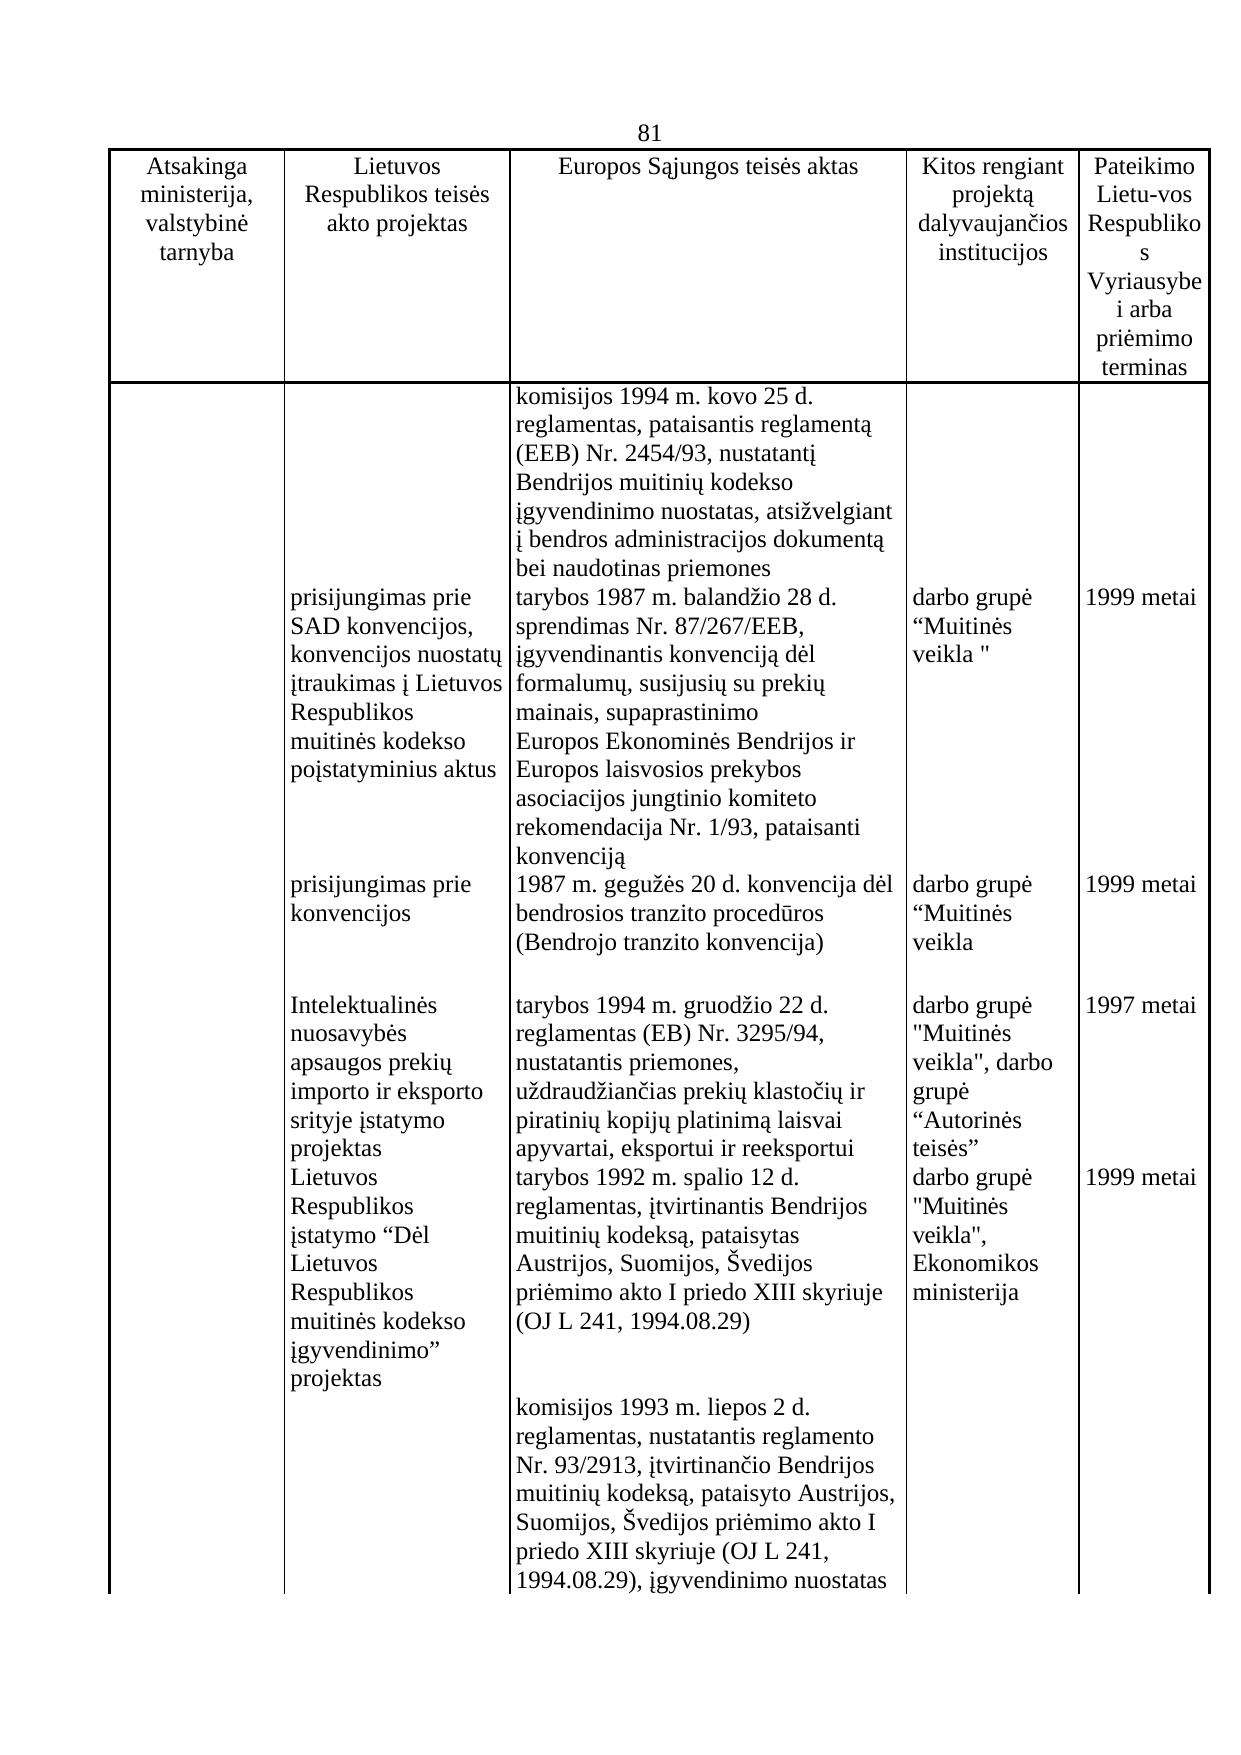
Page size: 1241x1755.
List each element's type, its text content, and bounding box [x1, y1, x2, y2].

table_cell [907, 384, 1078, 582]
table_cell [1080, 956, 1208, 990]
table_cell [285, 956, 509, 990]
table_cell Lietuvos Respublikos įstatymo “Dėl Lietuvos Respublikos muitinės kodekso įgyvendinimo” projektas [285, 1162, 509, 1392]
table_header Lietuvos Respublikos teisės akto projektas [285, 151, 509, 381]
table_cell [1214, 956, 1240, 990]
table_cell [1214, 582, 1240, 869]
table_cell [1214, 870, 1240, 956]
table_cell darbo grupė "Muitinės veikla", darbo grupė “Autorinės teisės” [907, 990, 1078, 1162]
table_cell [111, 956, 284, 990]
table_cell 1997 metai [1080, 990, 1208, 1162]
table_cell [285, 1392, 509, 1593]
table_header Kitos rengiant projektą dalyvaujančios institucijos [907, 151, 1078, 381]
table_cell Intelektualinės nuosavybės apsaugos prekių importo ir eksporto srityje įstatymo projektas [285, 990, 509, 1162]
table_cell komisijos 1993 m. liepos 2 d. reglamentas, nustatantis reglamento Nr. 93/2913, įtvirtinančio Bendrijos muitinių kodeksą, pataisyto Austrijos, Suomijos, Švedijos priėmimo akto I priedo XIII skyriuje (OJ L 241, 1994.08.29), įgyvendinimo nuostatas [511, 1392, 906, 1593]
table_cell 1999 metai [1080, 870, 1208, 956]
table_cell darbo grupė "Muitinės veikla", Ekonomikos ministerija [907, 1162, 1078, 1392]
table_header Europos Sąjungos teisės aktas [511, 151, 906, 381]
table_cell [111, 1392, 284, 1593]
table_cell [1080, 384, 1208, 582]
table_cell tarybos 1987 m. balandžio 28 d. sprendimas Nr. 87/267/EEB, įgyvendinantis konvenciją dėl formalumų, susijusių su prekių mainais, supaprastinimo Europos Ekonominės Bendrijos ir Europos laisvosios prekybos asociacijos jungtinio komiteto rekomendacija Nr. 1/93, pataisanti konvenciją [511, 582, 906, 869]
table_cell 1999 metai [1080, 582, 1208, 869]
table_cell tarybos 1992 m. spalio 12 d. reglamentas, įtvirtinantis Bendrijos muitinių kodeksą, pataisytas Austrijos, Suomijos, Švedijos priėmimo akto I priedo XIII skyriuje (OJ L 241, 1994.08.29) [511, 1162, 906, 1392]
table_cell [1214, 990, 1240, 1162]
table_cell [907, 956, 1078, 990]
table_cell 1987 m. gegužės 20 d. konvencija dėl bendrosios tranzito procedūros (Bendrojo tranzito konvencija) [511, 870, 906, 956]
table_cell [285, 384, 509, 582]
table_cell tarybos 1994 m. gruodžio 22 d. reglamentas (EB) Nr. 3295/94, nustatantis priemones, uždraudžiančias prekių klastočių ir piratinių kopijų platinimą laisvai apyvartai, eksportui ir reeksportui [511, 990, 906, 1162]
table_cell [111, 384, 284, 582]
table_header Atsakinga ministerija, valstybinė tarnyba [111, 151, 284, 381]
table_cell [111, 582, 284, 869]
table_cell 1999 metai [1080, 1162, 1208, 1392]
table_header Pateikimo Lietu-vos Respublikos Vyriausybei arba priėmimo terminas [1080, 151, 1208, 381]
table_cell [111, 1162, 284, 1392]
table_cell [111, 990, 284, 1162]
table_cell [1214, 1392, 1240, 1593]
table_cell [1214, 1162, 1240, 1392]
table_header [1214, 148, 1240, 381]
table_cell prisijungimas prie SAD konvencijos, konvencijos nuostatų įtraukimas į Lietuvos Respublikos muitinės kodekso poįstatyminius aktus [285, 582, 509, 869]
table_cell darbo grupė “Muitinės veikla " [907, 582, 1078, 869]
table_cell darbo grupė “Muitinės veikla [907, 870, 1078, 956]
table_cell komisijos 1994 m. kovo 25 d. reglamentas, pataisantis reglamentą (EEB) Nr. 2454/93, nustatantį Bendrijos muitinių kodekso įgyvendinimo nuostatas, atsižvelgiant į bendros administracijos dokumentą bei naudotinas priemones [511, 384, 906, 582]
table_cell [1080, 1392, 1208, 1593]
table_cell [907, 1392, 1078, 1593]
table_cell [1214, 381, 1240, 582]
table_cell prisijungimas prie konvencijos [285, 870, 509, 956]
table_cell [111, 870, 284, 956]
table_cell [511, 956, 906, 990]
